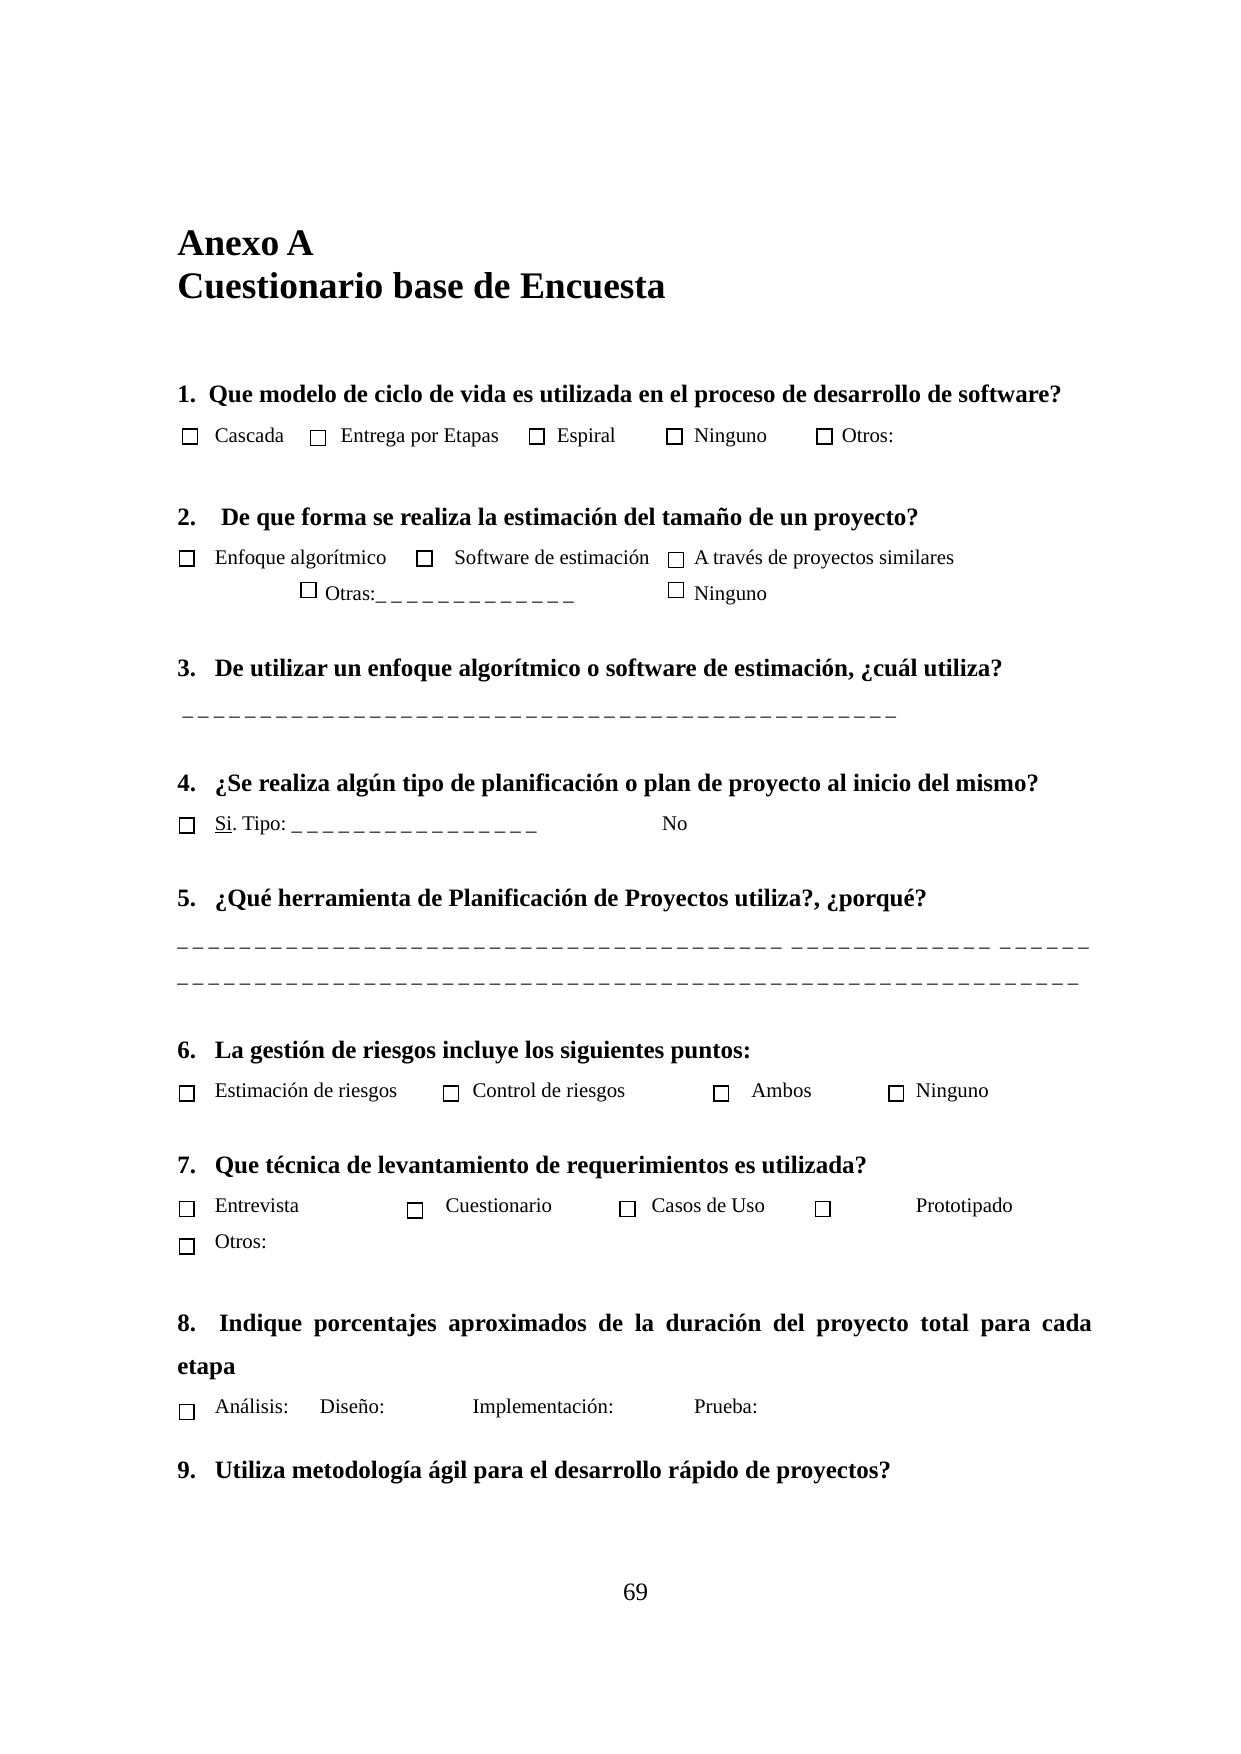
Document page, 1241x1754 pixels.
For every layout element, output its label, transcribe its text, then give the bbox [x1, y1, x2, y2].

list 4. ¿Se realiza algún tipo de planificación o plan de proyecto al inicio del mismo? [177, 768, 1093, 797]
text Enfoque algorítmico Software de estimación A través de proyectos similares Otras:_ _ _ _ _ _ _ _ _ _ _ _ _ Ninguno [177, 545, 1093, 605]
text _ _ _ _ _ _ _ _ _ _ _ _ _ _ _ _ _ _ _ _ _ _ _ _ _ _ _ _ _ _ _ _ _ _ _ _ _ _ _ _ _ _ _ _ _ _ _ _ _ _ _ _ _ _ _ _ _ _ _ _ _ _ _ _ _ _ _ _ _ _ _ _ _ _ _ _ _ _ _ _ _ _ _ _ _ _ _ _ _ _ _ _ _ _ _ _ _ _ _ _ _ _ _ _ _ _ _ _ _ _ _ _ _ _ _ _ [177, 927, 1093, 987]
list 9. Utiliza metodología ágil para el desarrollo rápido de proyectos? [177, 1456, 1093, 1484]
title Anexo A [177, 220, 1093, 263]
list 2. De que forma se realiza la estimación del tamaño de un proyecto? [177, 502, 1093, 531]
list 1. Que modelo de ciclo de vida es utilizada en el proceso de desarrollo de software? [177, 379, 1093, 408]
text _ _ _ _ _ _ _ _ _ _ _ _ _ _ _ _ _ _ _ _ _ _ _ _ _ _ _ _ _ _ _ _ _ _ _ _ _ _ _ _ _ _ _ _ _ _ [177, 696, 1093, 720]
list 3. De utilizar un enfoque algorítmico o software de estimación, ¿cuál utiliza? [177, 653, 1093, 682]
list 8. Indique porcentajes aproximados de la duración del proyecto total para cada etapa [177, 1308, 1093, 1380]
list 5. ¿Qué herramienta de Planificación de Proyectos utiliza?, ¿porqué? [177, 883, 1093, 912]
text Cascada Entrega por Etapas Espiral Ninguno Otros: [177, 423, 1093, 447]
text Análisis: Diseño: Implementación: Prueba: [177, 1394, 1093, 1418]
list 7. Que técnica de levantamiento de requerimientos es utilizada? [177, 1150, 1093, 1179]
title Cuestionario base de Encuesta [177, 263, 1093, 306]
text Otros: [177, 1229, 1093, 1253]
text Si. Tipo: _ _ _ _ _ _ _ _ _ _ _ _ _ _ _ _ No [177, 811, 1093, 835]
list 6. La gestión de riesgos incluye los siguientes puntos: [177, 1035, 1093, 1063]
text Estimación de riesgos Control de riesgos Ambos Ninguno [177, 1078, 1093, 1102]
text Entrevista Cuestionario Casos de Uso Prototipado [177, 1193, 1093, 1217]
